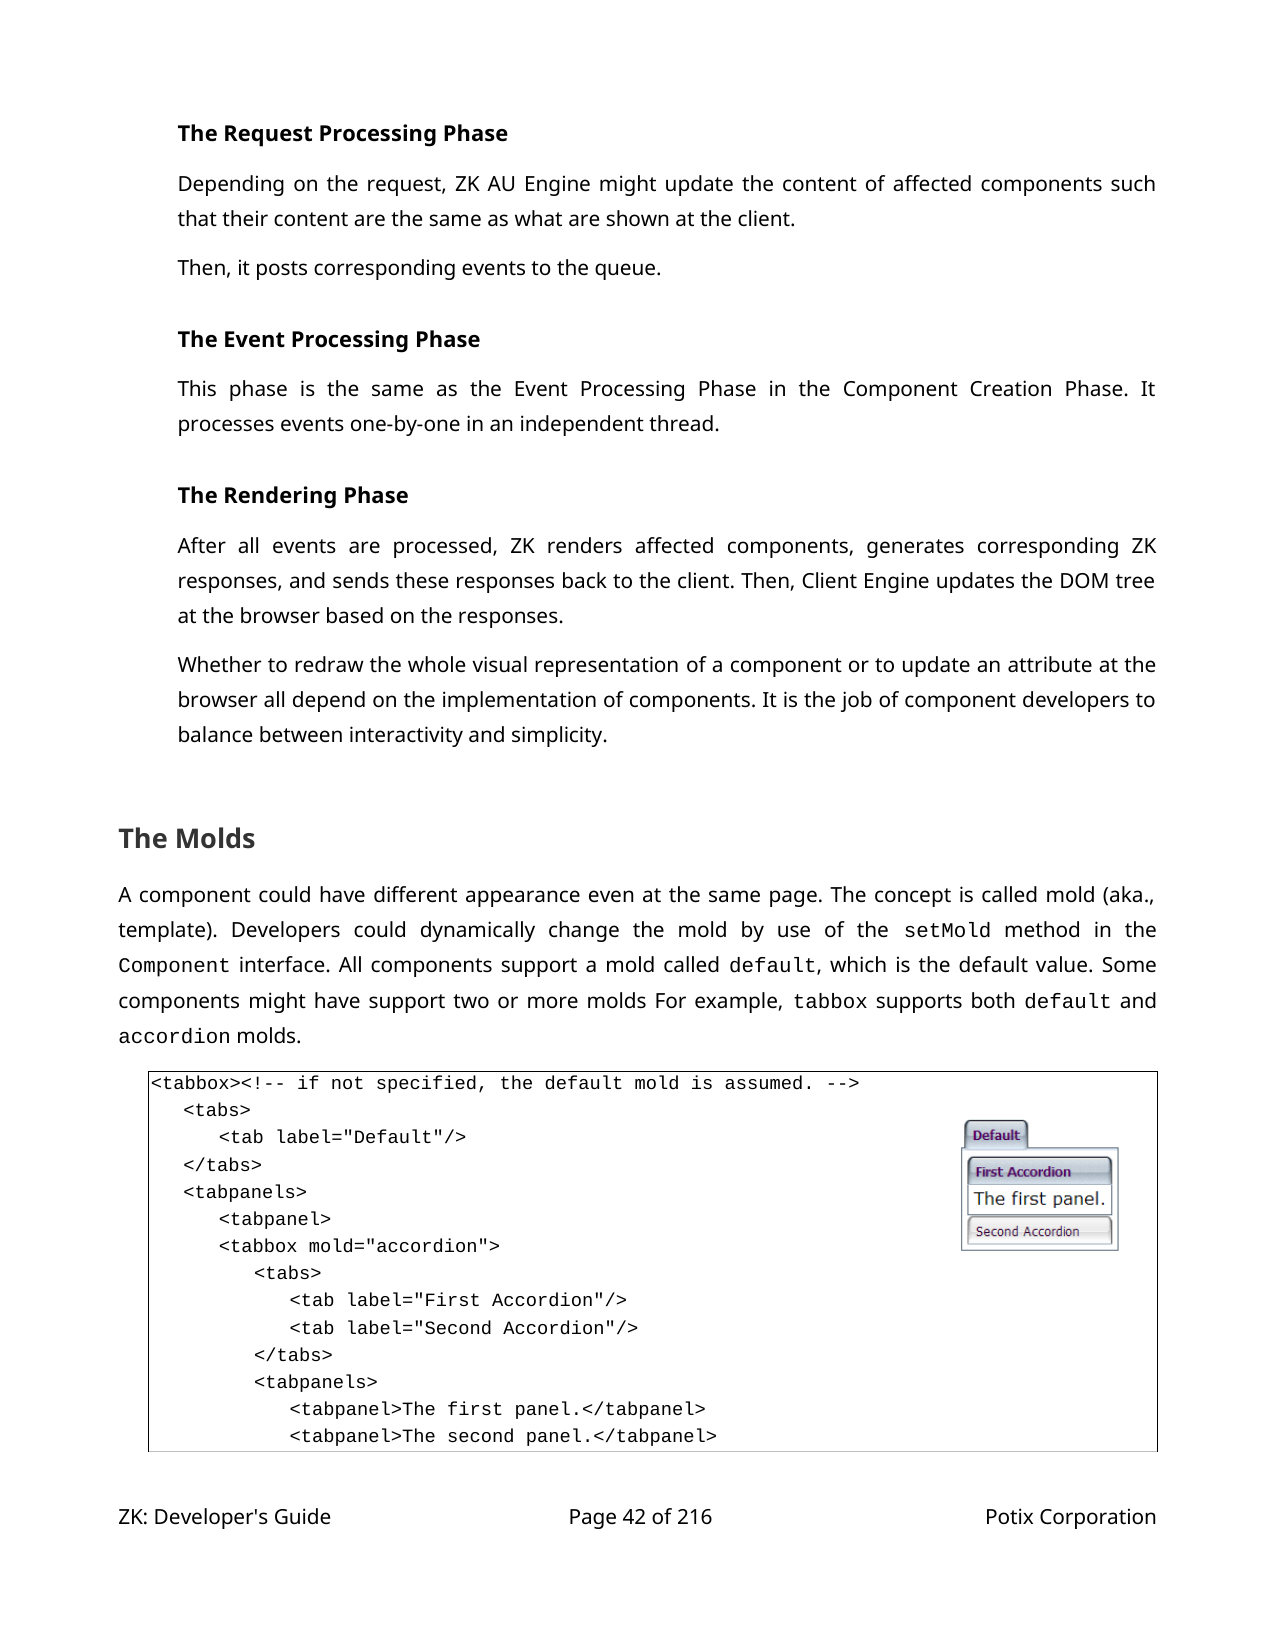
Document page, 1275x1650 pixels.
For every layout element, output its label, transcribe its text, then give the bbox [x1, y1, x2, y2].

text This phase is the same as the Event Processing Phase in the Component Creation Phase. It processes events one-by-one in an independent thread. [177, 374, 1157, 438]
text <tab label="Default"/> [149, 1125, 958, 1149]
text <tab label="First Accordion"/> [149, 1288, 1157, 1313]
text Whether to redraw the whole visual representation of a component or to update an attribute at the browser all depend on the implementation of components. It is the job of component developers to balance between interactivity and simplicity. [177, 650, 1157, 749]
subtitle The Request Processing Phase [177, 118, 1157, 148]
text <tabs> [149, 1098, 1157, 1122]
text <tabbox mold="accordion"> [149, 1234, 1157, 1258]
text <tabpanel>The first panel.</tabpanel> [149, 1397, 1157, 1421]
text <tabpanel>The second panel.</tabpanel> [149, 1424, 1157, 1451]
text </tabs> [149, 1152, 958, 1177]
text Then, it posts corresponding events to the queue. [177, 253, 1157, 281]
text <tabbox><!-- if not specified, the default mold is assumed. --> [149, 1072, 1157, 1095]
text [1127, 1207, 1157, 1231]
text After all events are processed, ZK renders affected components, generates corresponding ZK responses, and sends these responses back to the client. Then, Client Engine updates the DOM tree at the browser based on the responses. [177, 531, 1157, 629]
text [1127, 1179, 1157, 1204]
text [1127, 1125, 1157, 1149]
text <tabpanel> [149, 1207, 958, 1231]
text A component could have different appearance even at the same page. The concept is called mold (aka., template). Developers could dynamically change the mold by use of the setMold method in the Component interface. All components support a mold called default, which is the default value. Some components might have support two or more molds For example, tabbox supports both default and accordion molds. [118, 880, 1157, 1050]
picture [958, 1116, 1127, 1255]
subtitle The Event Processing Phase [177, 323, 1157, 353]
text <tabs> [149, 1261, 1157, 1285]
text Depending on the request, ZK AU Engine might update the content of affected components such that their content are the same as what are shown at the client. [177, 169, 1157, 232]
subtitle The Rendering Phase [177, 480, 1157, 510]
subtitle The Molds [118, 819, 1157, 856]
text </tabs> [149, 1343, 1157, 1367]
text [1127, 1152, 1157, 1177]
text <tab label="Second Accordion"/> [149, 1316, 1157, 1340]
text <tabpanels> [149, 1179, 958, 1204]
text <tabpanels> [149, 1370, 1157, 1394]
